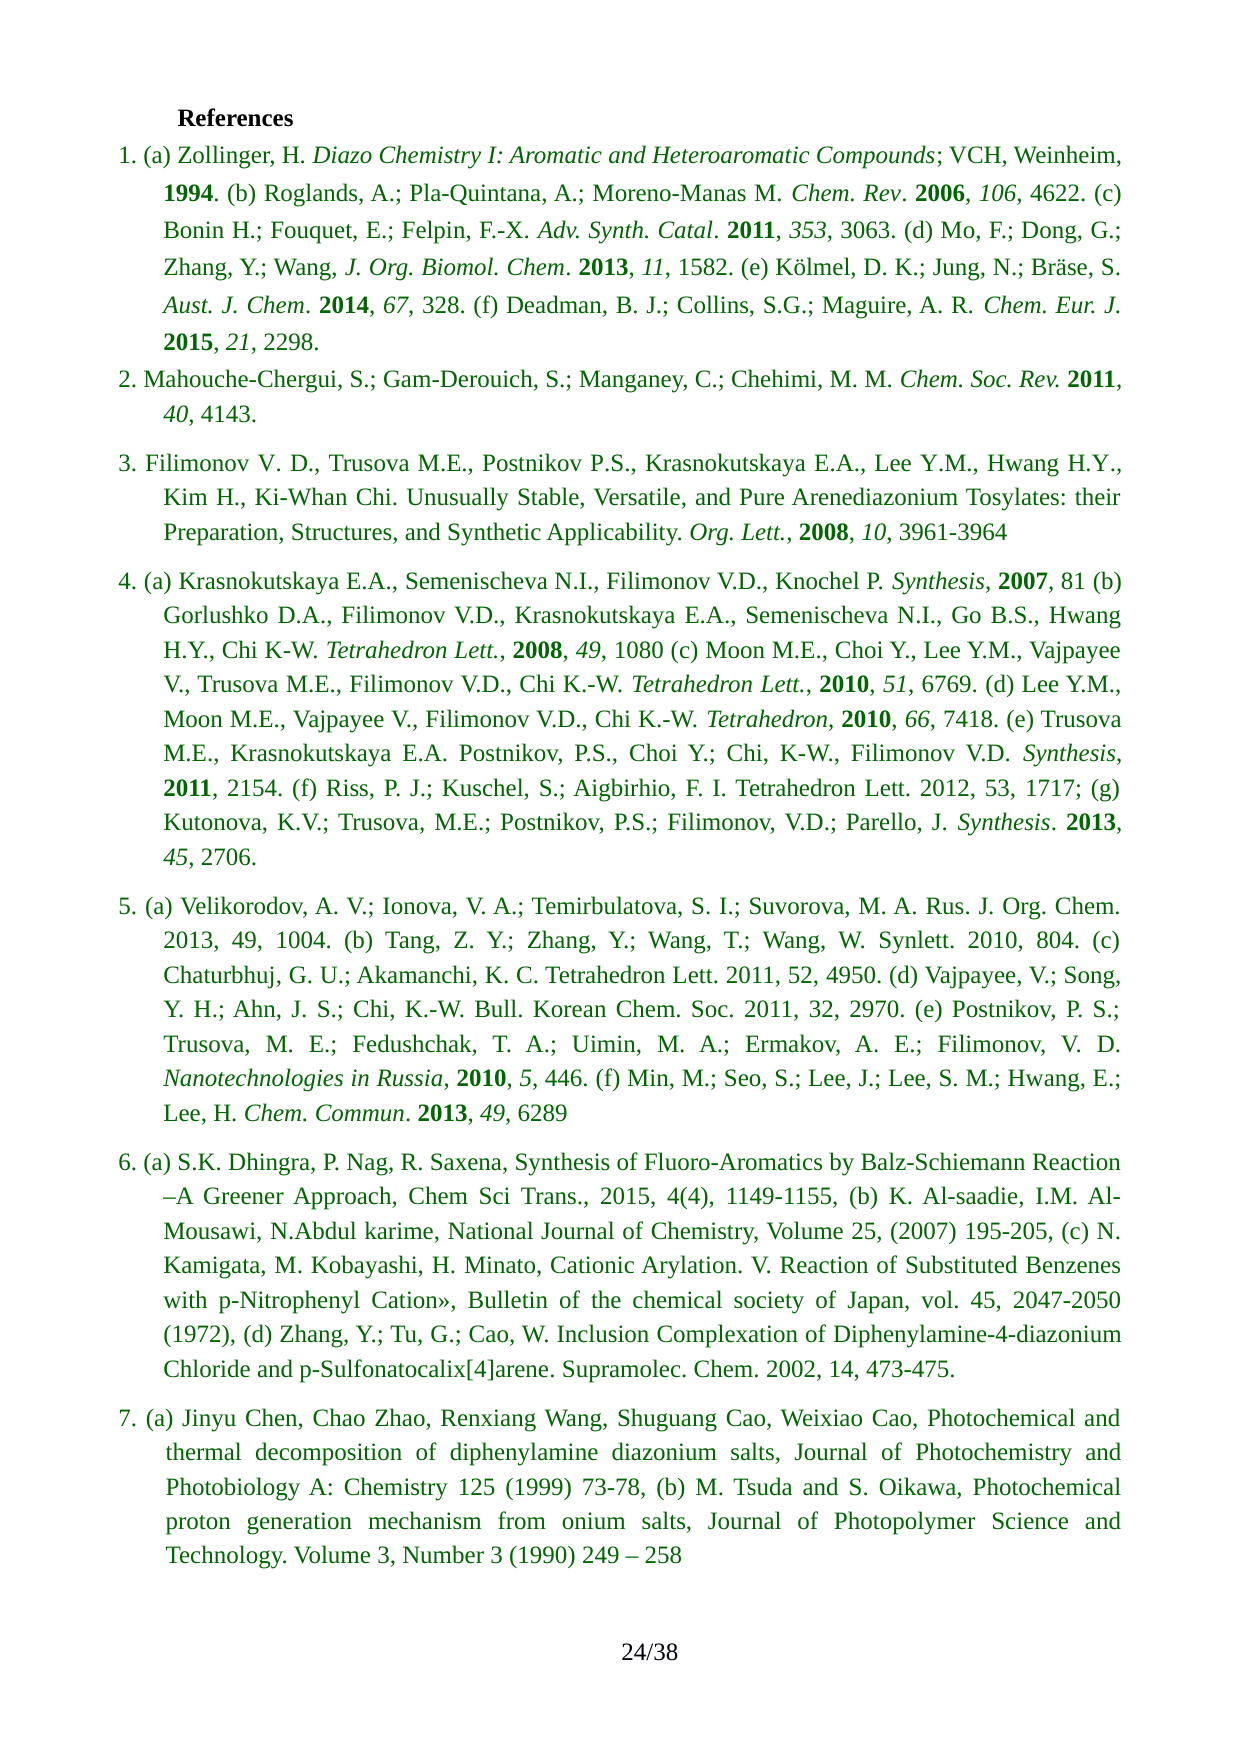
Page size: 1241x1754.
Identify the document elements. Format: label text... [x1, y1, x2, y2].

list 4. (a) Krasnokutskaya E.A., Semenischeva N.I., Filimonov V.D., Knochel P. Synthesis, 2007, 81 (b) Gorlushko D.A., Filimonov V.D., Krasnokutskaya E.A., Semenischeva N.I., Go B.S., Hwang H.Y., Chi K-W. Tetrahedron Lett., 2008, 49, 1080 (c) Moon M.E., Choi Y., Lee Y.M., Vajpayee V., Trusova M.E., Filimonov V.D., Chi K.-W. Tetrahedron Lett., 2010, 51, 6769. (d) Lee Y.M., Moon M.E., Vajpayee V., Filimonov V.D., Chi K.-W. Tetrahedron, 2010, 66, 7418. (e) Trusova M.E., Krasnokutskaya E.A. Postnikov, P.S., Choi Y.; Chi, K-W., Filimonov V.D. Synthesis, 2011, 2154. (f) Riss, P. J.; Kuschel, S.; Aigbirhio, F. I. Tetrahedron Lett. 2012, 53, 1717; (g) Kutonova, K.V.; Trusova, M.E.; Postnikov, P.S.; Filimonov, V.D.; Parello, J. Synthesis. 2013, 45, 2706. [118, 566, 1122, 871]
text 7. (a) Jinyu Chen, Chao Zhao, Renxiang Wang, Shuguang Cao, Weixiao Cao, Photochemical and thermal decomposition of diphenylamine diazonium salts, Journal of Photochemistry and Photobiology A: Chemistry 125 (1999) 73-78, (b) M. Tsuda and S. Oikawa, Photochemical proton generation mechanism from onium salts, Journal of Photopolymer Science and Technology. Volume 3, Number 3 (1990) 249 – 258 [118, 1403, 1122, 1569]
list 3. Filimonov V. D., Trusova M.E., Postnikov P.S., Krasnokutskaya E.A., Lee Y.M., Hwang H.Y., Kim H., Ki-Whan Chi. Unusually Stable, Versatile, and Pure Arenediazonium Tosylates: their Preparation, Structures, and Synthetic Applicability. Org. Lett., 2008, 10, 3961-3964 [118, 448, 1122, 546]
list 6. (a) S.K. Dhingra, P. Nag, R. Saxena, Synthesis of Fluoro-Aromatics by Balz-Schiemann Reaction –A Greener Approach, Chem Sci Trans., 2015, 4(4), 1149-1155, (b) K. Al-saadie, I.M. Al-Mousawi, N.Abdul karime, National Journal of Chemistry, Volume 25, (2007) 195-205, (c) N. Kamigata, M. Kobayashi, H. Minato, Cationic Arylation. V. Reaction of Substituted Benzenes with p-Nitrophenyl Cation», Bulletin of the chemical society of Japan, vol. 45, 2047-2050 (1972), (d) Zhang, Y.; Tu, G.; Cao, W. Inclusion Complexation of Diphenylamine-4-diazonium Chloride and p-Sulfonatocalix[4]arene. Supramolec. Chem. 2002, 14, 473-475. [118, 1147, 1122, 1382]
list 5. (a) Velikorodov, A. V.; Ionova, V. A.; Temirbulatova, S. I.; Suvorova, M. A. Rus. J. Org. Chem. 2013, 49, 1004. (b) Tang, Z. Y.; Zhang, Y.; Wang, T.; Wang, W. Synlett. 2010, 804. (c) Chaturbhuj, G. U.; Akamanchi, K. C. Tetrahedron Lett. 2011, 52, 4950. (d) Vajpayee, V.; Song, Y. H.; Ahn, J. S.; Chi, K.-W. Bull. Korean Chem. Soc. 2011, 32, 2970. (e) Postnikov, P. S.; Trusova, M. E.; Fedushchak, T. A.; Uimin, M. A.; Ermakov, A. E.; Filimonov, V. D. Nanotechnologies in Russia, 2010, 5, 446. (f) Min, M.; Seo, S.; Lee, J.; Lee, S. M.; Hwang, E.; Lee, H. Chem. Commun. 2013, 49, 6289 [118, 891, 1122, 1126]
list 2. Mahouche-Chergui, S.; Gam-Derouich, S.; Manganey, C.; Chehimi, M. M. Chem. Soc. Rev. 2011, 40, 4143. [118, 364, 1122, 428]
subtitle References [118, 103, 1122, 132]
list 1. (a) Zollinger, H. Diazo Chemistry I: Aromatic and Heteroaromatic Compounds; VCH, Weinheim, 1994. (b) Roglands, A.; Pla-Quintana, A.; Moreno-Manas M. Chem. Rev. 2006, 106, 4622. (c) Bonin H.; Fouquet, E.; Felpin, F.-X. Adv. Synth. Catal. 2011, 353, 3063. (d) Mo, F.; Dong, G.; Zhang, Y.; Wang, J. Org. Biomol. Chem. 2013, 11, 1582. (e) Kölmel, D. K.; Jung, N.; Bräse, S. Aust. J. Chem. 2014, 67, 328. (f) Deadman, B. J.; Collins, S.G.; Maguire, A. R. Chem. Eur. J. 2015, 21, 2298. [118, 141, 1122, 356]
